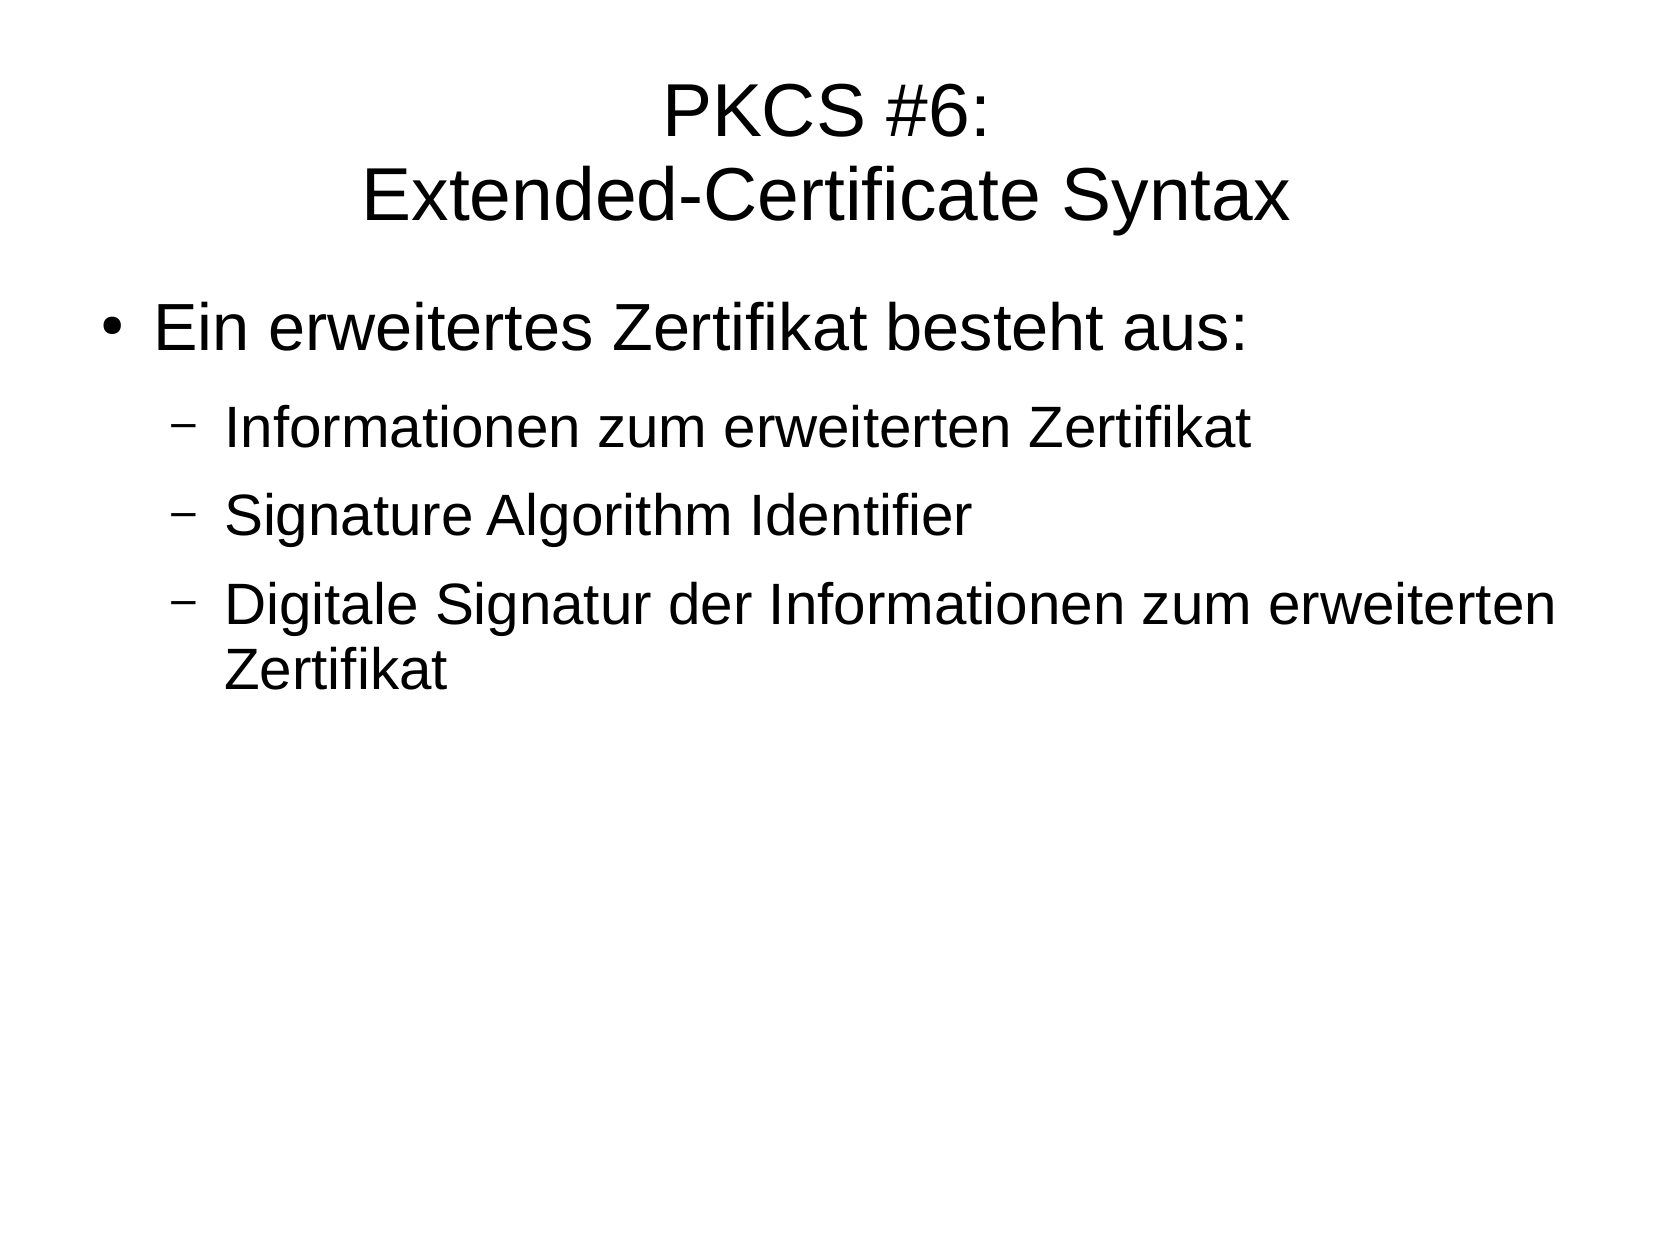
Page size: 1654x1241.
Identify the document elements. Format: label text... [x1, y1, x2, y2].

list Ein erweitertes Zertifikat besteht aus: Informationen zum erweiterten Zertifikat Signature Algorithm Identifier Digitale Signatur der Informationen zum erweiterten Zertifikat [82, 290, 1571, 1010]
title PKCS #6: Extended-Certificate Syntax [82, 49, 1571, 257]
